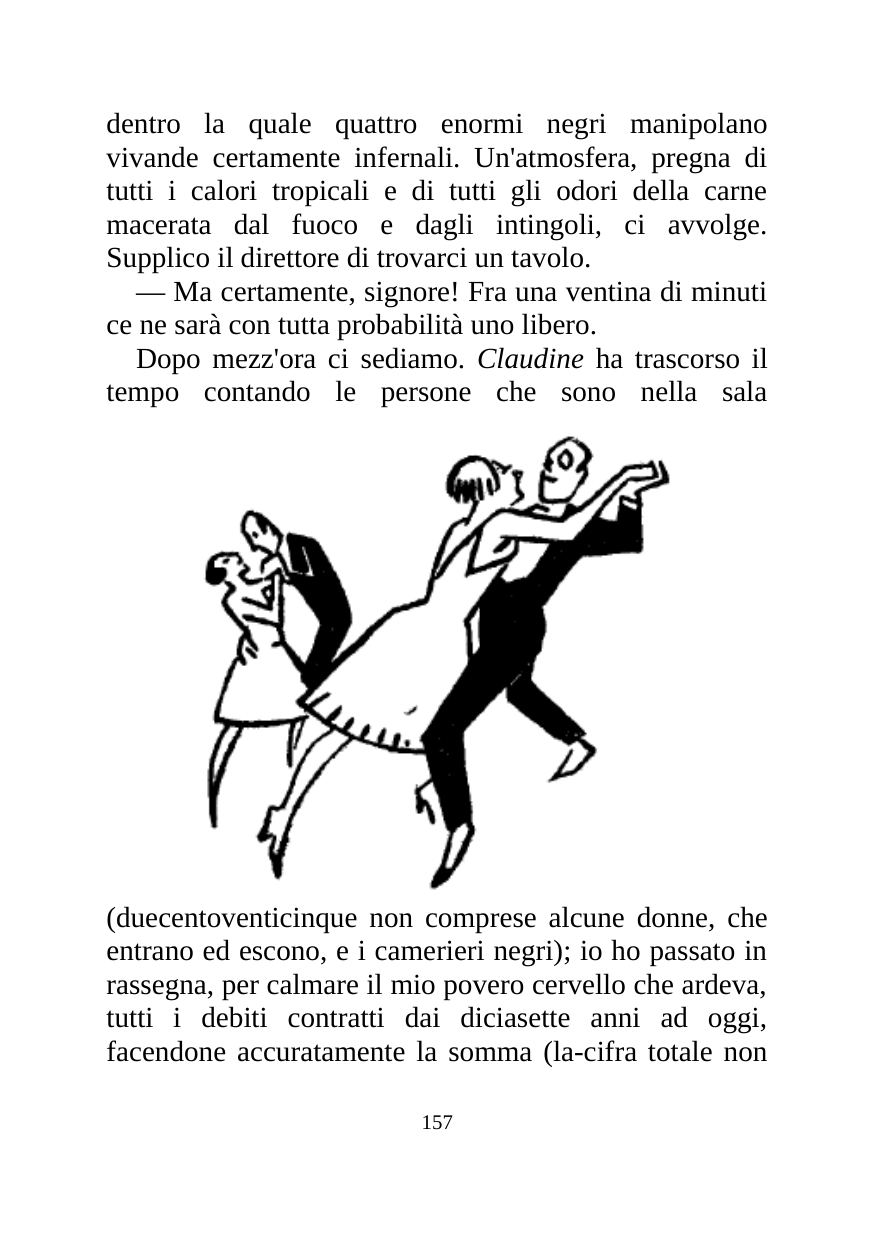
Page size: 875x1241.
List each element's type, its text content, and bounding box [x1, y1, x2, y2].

text — Ma certamente, signore! Fra una ventina di minuti ce ne sarà con tutta probabilità uno libero. [106, 274, 768, 341]
picture [182, 425, 685, 900]
text dentro la quale quattro enormi negri manipolano vivande certamente infernali. Un'atmosfera, pregna di tutti i calori tropicali e di tutti gli odori della carne macerata dal fuoco e dagli intingoli, ci avvolge. Supplico il direttore di trovarci un tavolo. [106, 106, 768, 274]
text Dopo mezz'ora ci sediamo. Claudine ha trascorso il tempo contando le persone che sono nella sala (duecentoventicinque non comprese alcune donne, che entrano ed escono, e i camerieri negri); io ho passato in rassegna, per calmare il mio povero cervello che ardeva, tutti i debiti contratti dai diciasette anni ad oggi, facendone accuratamente la somma (la-cifra totale non [106, 341, 768, 1068]
